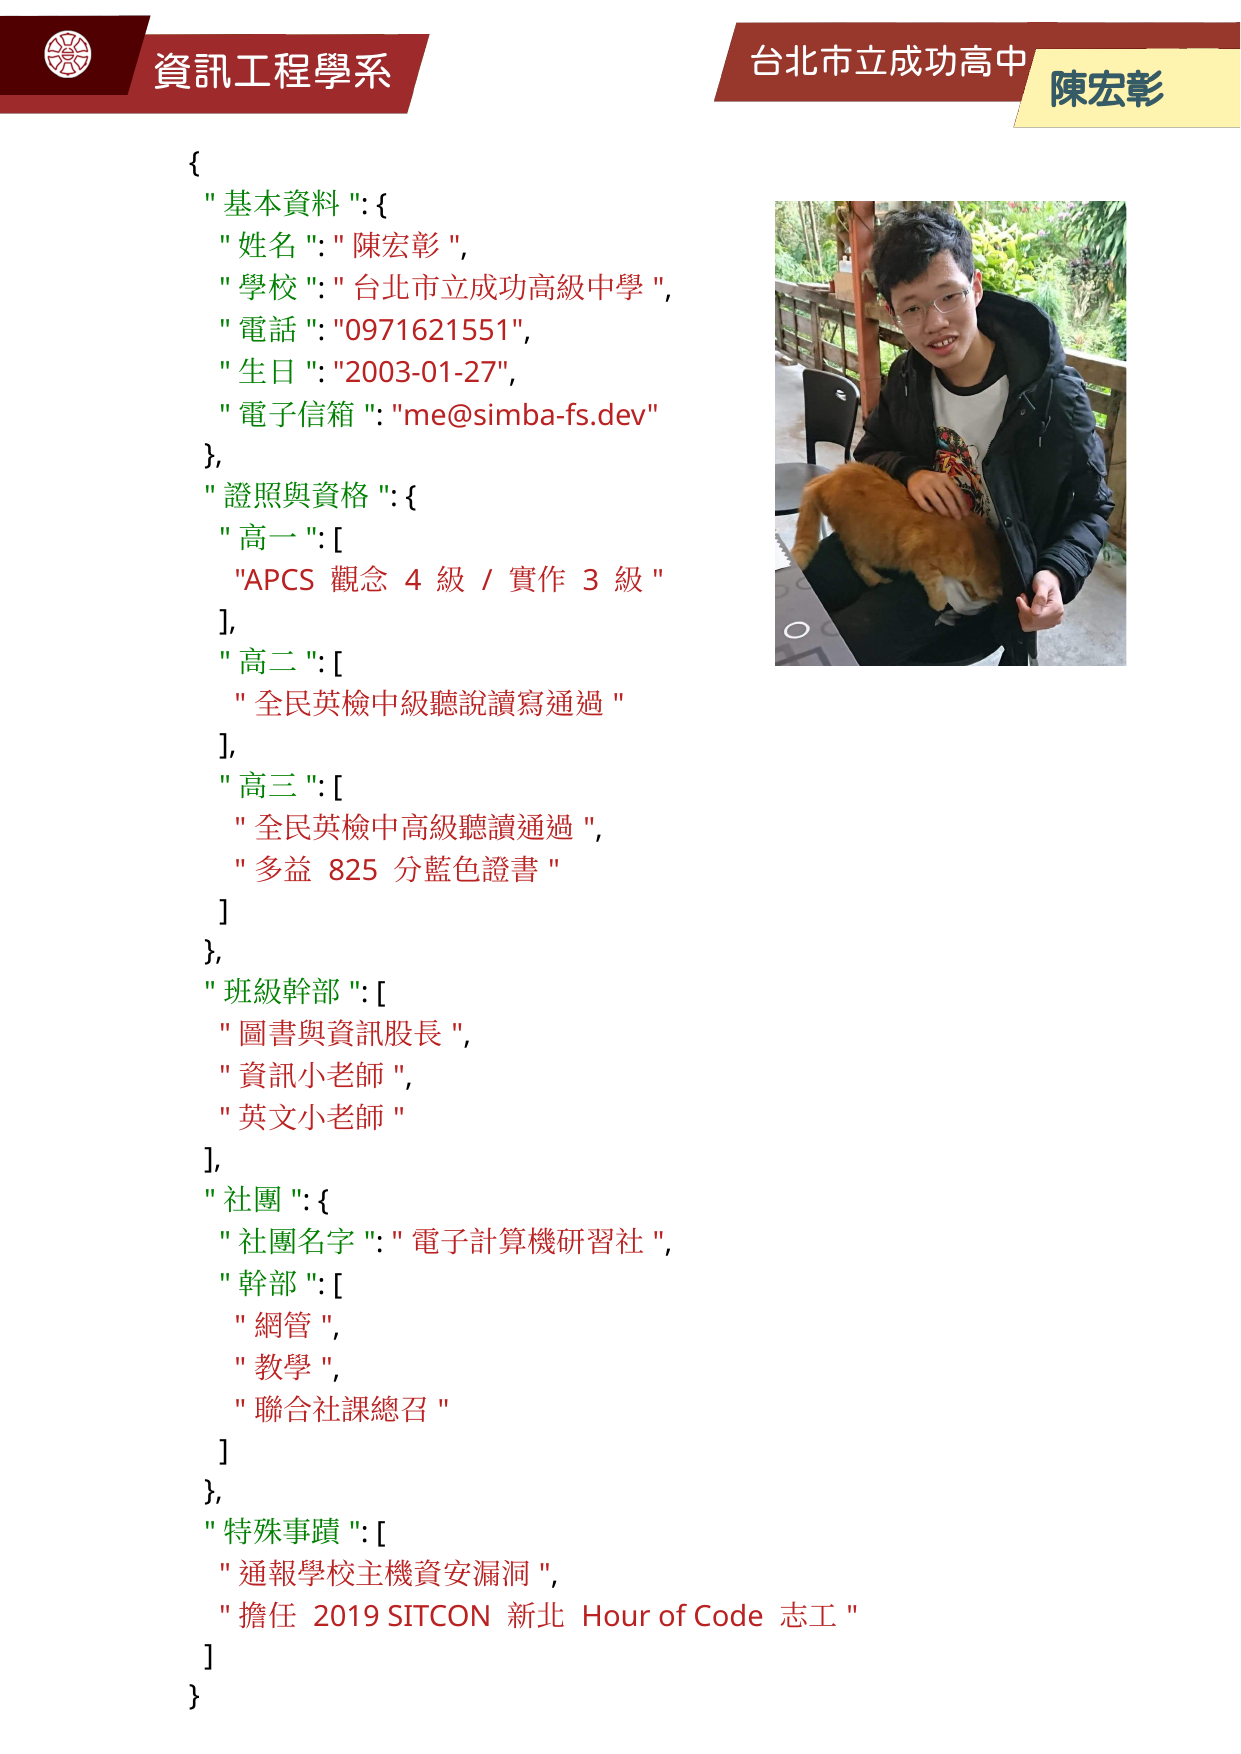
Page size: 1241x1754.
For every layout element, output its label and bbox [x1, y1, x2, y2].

picture [0, 0, 1241, 152]
picture [775, 201, 1127, 666]
